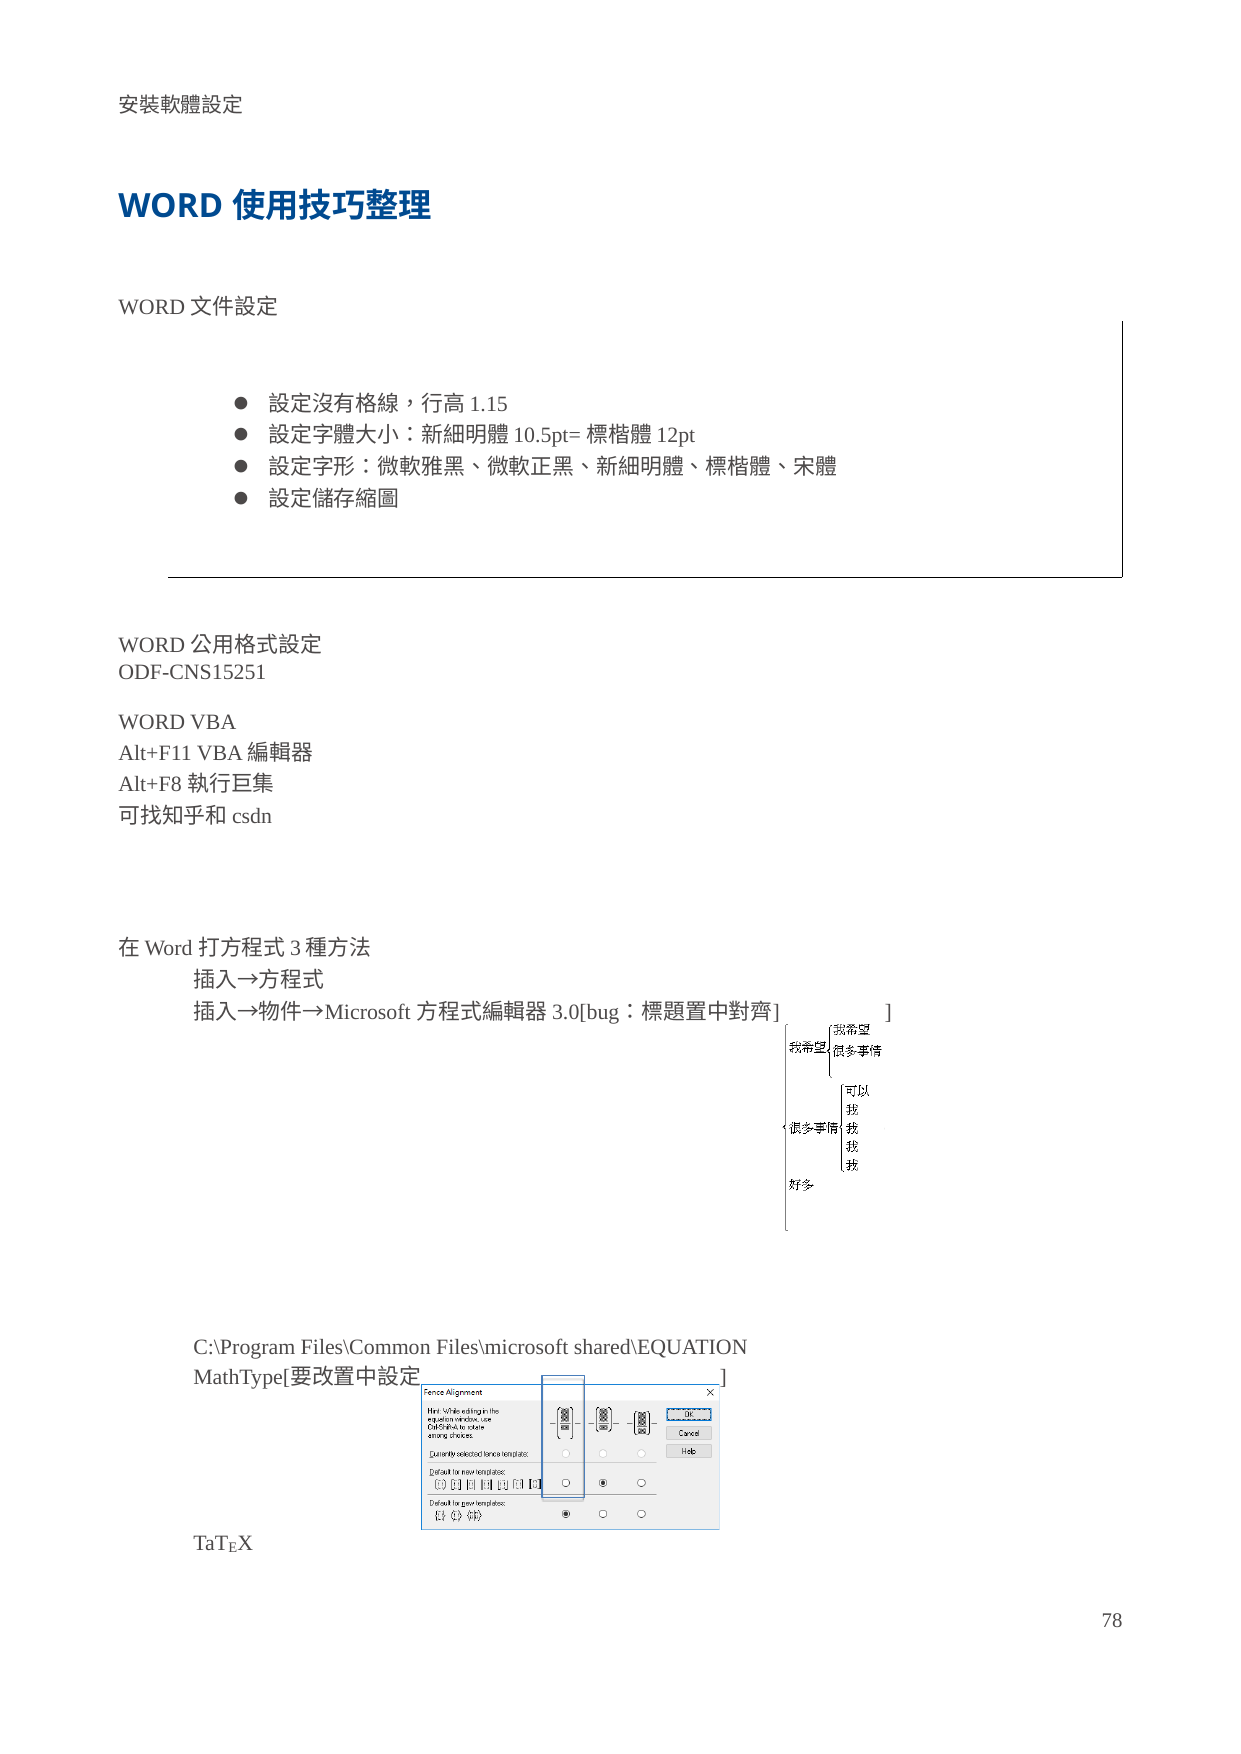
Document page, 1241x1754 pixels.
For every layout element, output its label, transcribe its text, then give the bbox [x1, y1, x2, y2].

text 可找知乎和csdn [118, 798, 1122, 829]
text WORD 文件設定 [118, 289, 1122, 321]
subtitle WORD 使用技巧整理 [118, 179, 1122, 228]
list 設定儲存縮圖 [168, 481, 1122, 577]
text 插入→方程式 [193, 962, 1122, 994]
text C:\Program Files\Common Files\microsoft shared\EQUATION [193, 1334, 1122, 1359]
text MathType[要改置中設定] [193, 1359, 1122, 1530]
text WORD 公用格式設定 [118, 627, 1122, 659]
list 設定字體大小：新細明體10.5pt= 標楷體12pt [168, 417, 1122, 449]
text ODF-CNS15251 [118, 659, 1122, 684]
text 插入→物件→Microsoft 方程式編輯器3.0[bug：標題置中對齊]] [193, 994, 1122, 1233]
list 設定沒有格線，行高1.15 [168, 321, 1122, 417]
text Alt+F11 VBA 編輯器 [118, 734, 1122, 766]
text Alt+F8 執行巨集 [118, 766, 1122, 798]
text WORD VBA [118, 709, 1122, 734]
text TaTEX [193, 1530, 1122, 1555]
list 設定字形：微軟雅黑、微軟正黑、新細明體、標楷體、宋體 [168, 449, 1122, 481]
text 在Word 打方程式3種方法 [118, 930, 1122, 962]
